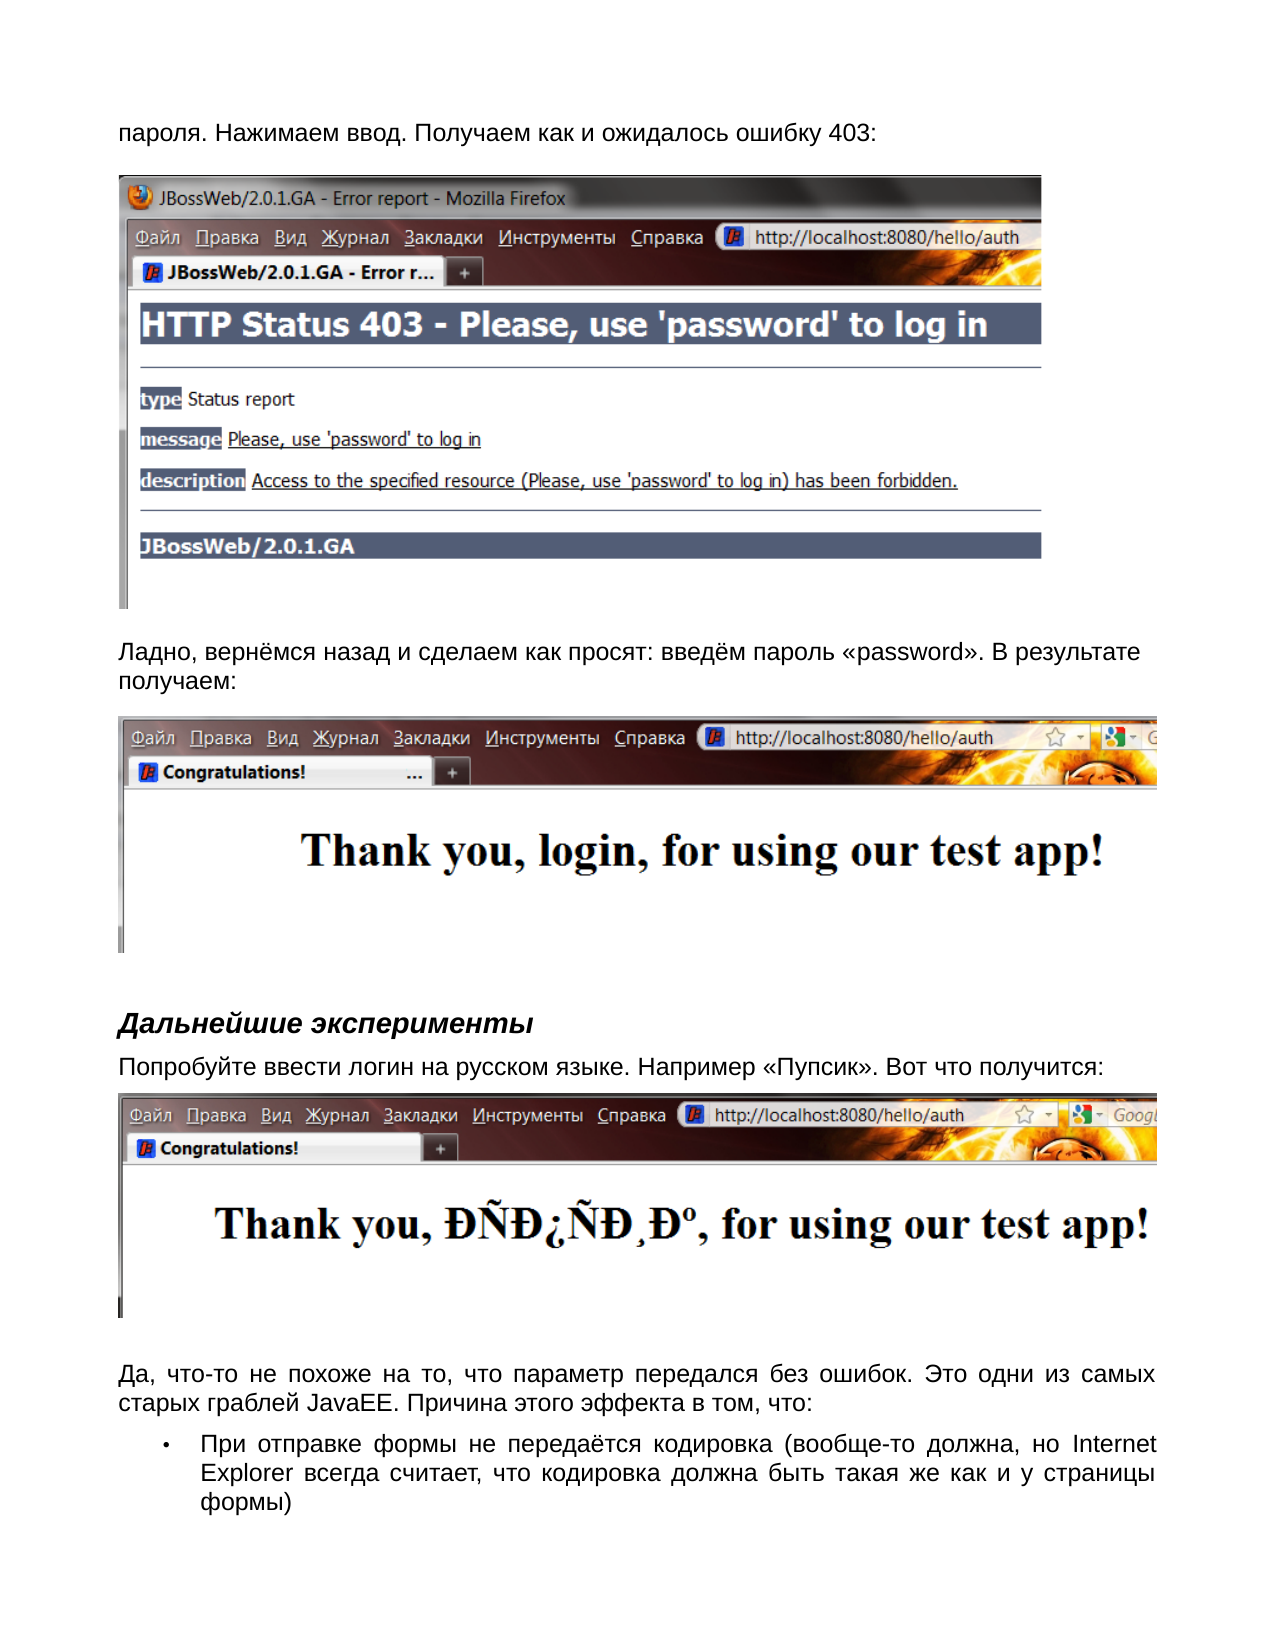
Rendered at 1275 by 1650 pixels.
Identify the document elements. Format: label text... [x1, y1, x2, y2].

picture [118, 1093, 1157, 1318]
picture [118, 175, 1042, 609]
picture [118, 716, 1157, 953]
text пароля. Нажимаем ввод. Получаем как и ожидалось ошибку 403: [118, 118, 1157, 147]
text Ладно, вернёмся назад и сделаем как просят: введём пароль «password». В результате получаем: [118, 637, 1157, 694]
text Попробуйте ввести логин на русском языке. Например «Пупсик». Вот что получится: [118, 1052, 1157, 1081]
text Да, что-то не похоже на то, что параметр передался без ошибок. Это одни из самых старых граблей JavaEE. Причина этого эффекта в том, что: [118, 1359, 1157, 1417]
list При отправке формы не передаётся кодировка (вообще-то должна, но Internet Explorer всегда считает, что кодировка должна быть такая же как и у страницы формы) [163, 1429, 1157, 1515]
subtitle Дальнейшие эксперименты [118, 1006, 1157, 1040]
